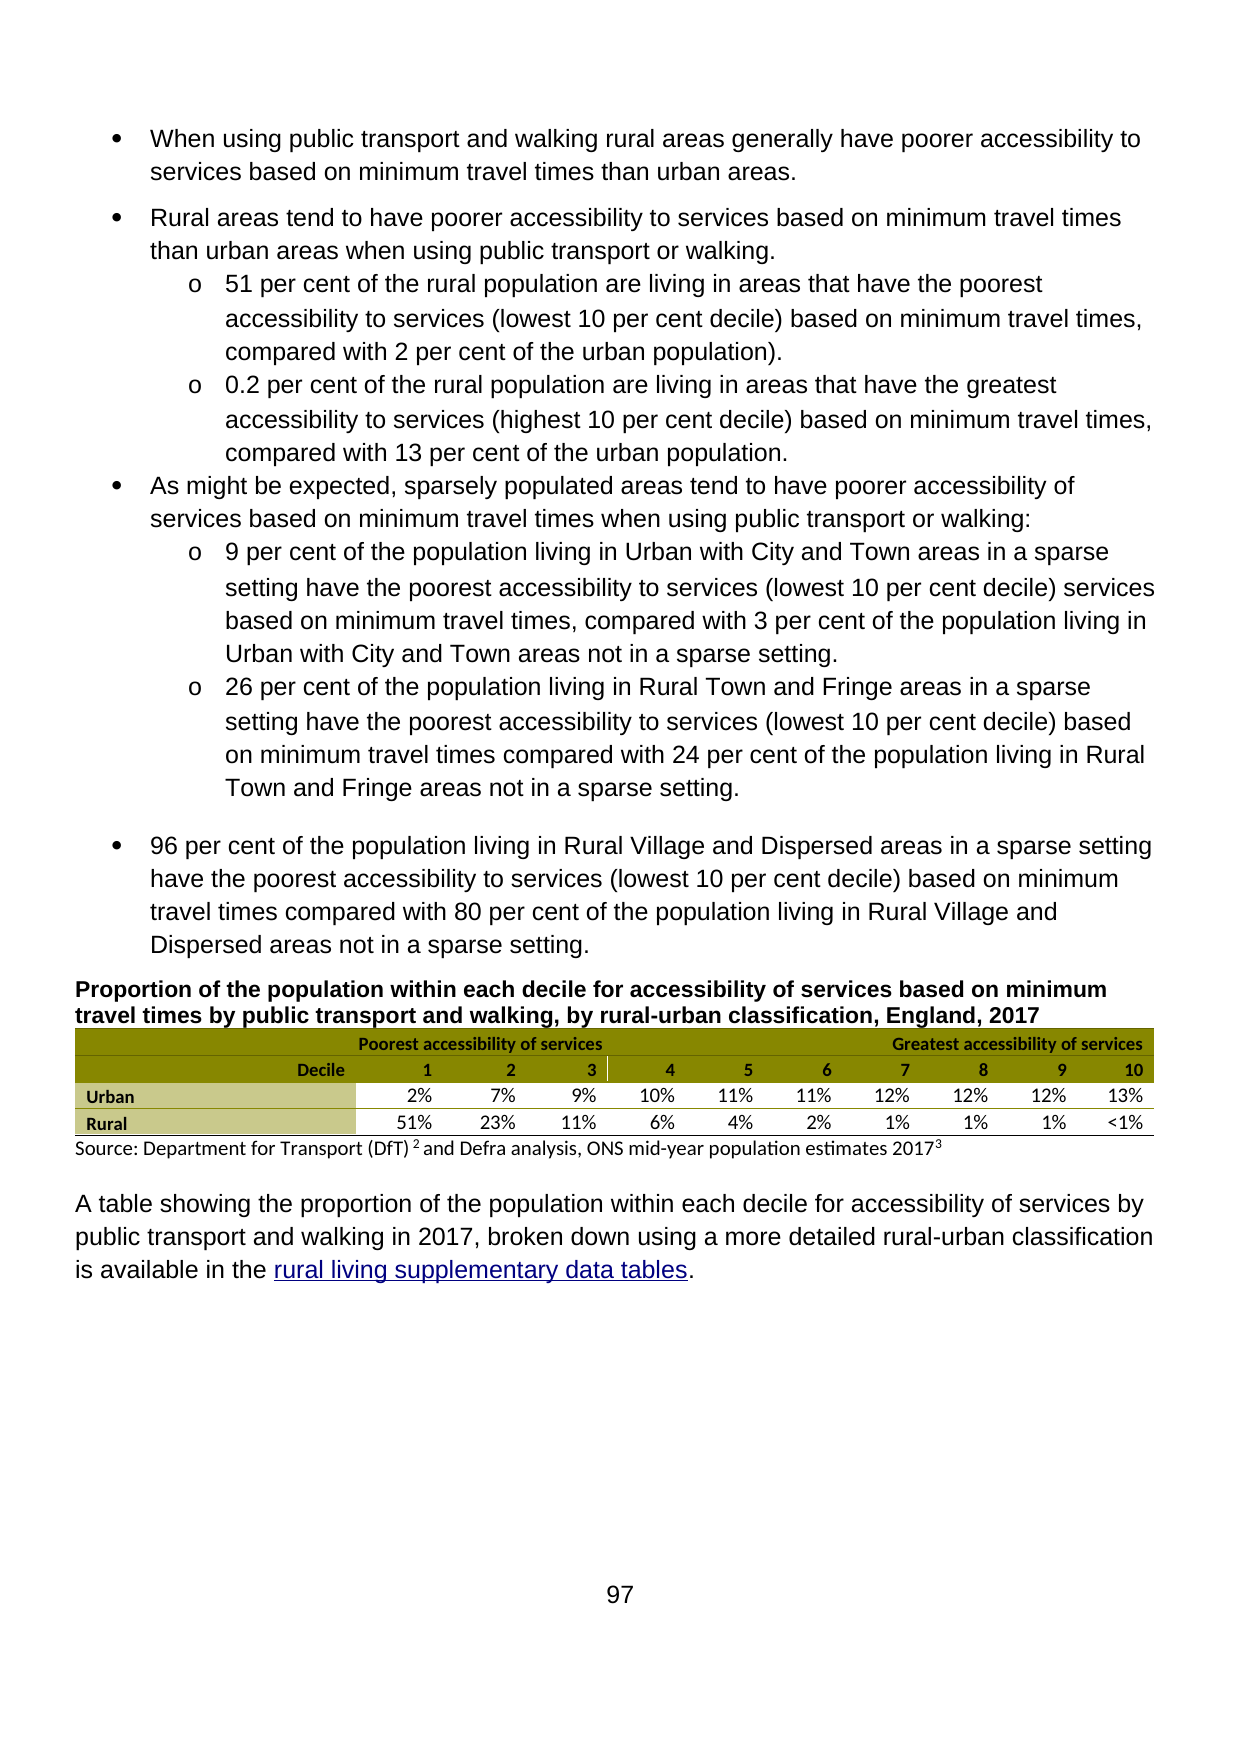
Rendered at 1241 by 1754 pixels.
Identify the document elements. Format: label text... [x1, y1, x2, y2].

table_cell Urban [75, 1083, 356, 1108]
table_cell 1% [843, 1109, 921, 1134]
list As might be expected, sparsely populated areas tend to have poorer accessibility of services based on minimum travel times when using public transport or walking: [112, 471, 1165, 533]
table_cell 12% [843, 1083, 921, 1108]
table_cell 10 [1078, 1056, 1154, 1081]
table_cell 2 [448, 1056, 527, 1081]
table_cell 1% [921, 1109, 999, 1134]
table_cell 2% [356, 1083, 448, 1108]
table_cell <1% [1078, 1109, 1154, 1134]
table_cell 12% [999, 1083, 1078, 1108]
table_cell 6 [764, 1056, 843, 1081]
text Source: Department for Transport (DfT) 2 and Defra analysis, ONS mid-year population estimates 20173 [75, 1136, 1165, 1161]
table_cell 11% [764, 1083, 843, 1108]
table_header [686, 1029, 764, 1055]
table_cell Rural [75, 1109, 356, 1134]
table_cell 9 [999, 1056, 1078, 1081]
list Rural areas tend to have poorer accessibility to services based on minimum travel times than urban areas when using public transport or walking. [112, 203, 1165, 264]
table_cell 8 [921, 1056, 999, 1081]
list 0.2 per cent of the rural population are living in areas that have the greatest accessibility to services (highest 10 per cent decile) based on minimum travel times, compared with 13 per cent of the urban population. [187, 370, 1165, 467]
table_cell 13% [1078, 1083, 1154, 1108]
table_cell 7% [448, 1083, 527, 1108]
table_cell 7 [843, 1056, 921, 1081]
table_cell 4 [608, 1056, 686, 1081]
list When using public transport and walking rural areas generally have poorer accessibility to services based on minimum travel times than urban areas. [112, 124, 1165, 186]
table_cell 10% [608, 1083, 686, 1108]
table_cell 6% [608, 1109, 686, 1134]
table_cell 11% [527, 1109, 607, 1134]
text Proportion of the population within each decile for accessibility of services based on minimum travel times by public transport and walking, by rural-urban classification, England, 2017 [75, 976, 1165, 1028]
table_header [75, 1029, 356, 1055]
table_cell 9% [527, 1083, 607, 1108]
table_header Greatest accessibility of services [843, 1029, 1154, 1055]
table_header [764, 1029, 843, 1055]
table_cell 23% [448, 1109, 527, 1134]
list 9 per cent of the population living in Urban with City and Town areas in a sparse setting have the poorest accessibility to services (lowest 10 per cent decile) services based on minimum travel times, compared with 3 per cent of the population living in Urban with City and Town areas not in a sparse setting. [187, 537, 1165, 667]
table_cell 11% [686, 1083, 764, 1108]
table_cell 4% [686, 1109, 764, 1134]
table_header Poorest accessibility of services [356, 1029, 686, 1055]
table_cell 2% [764, 1109, 843, 1134]
table_cell 1 [356, 1056, 448, 1081]
text A table showing the proportion of the population within each decile for accessibility of services by public transport and walking in 2017, broken down using a more detailed rural-urban classification is available in the rural living supplementary data tables. [75, 1189, 1165, 1284]
table_cell Decile [75, 1056, 356, 1081]
list 96 per cent of the population living in Rural Village and Dispersed areas in a sparse setting have the poorest accessibility to services (lowest 10 per cent decile) based on minimum travel times compared with 80 per cent of the population living in Rural Village and Dispersed areas not in a sparse setting. [112, 831, 1165, 959]
table_cell 5 [686, 1056, 764, 1081]
table_cell 51% [356, 1109, 448, 1134]
table_cell 3 [527, 1056, 607, 1081]
list 51 per cent of the rural population are living in areas that have the poorest accessibility to services (lowest 10 per cent decile) based on minimum travel times, compared with 2 per cent of the urban population). [187, 269, 1165, 366]
table_cell 12% [921, 1083, 999, 1108]
table_cell 1% [999, 1109, 1078, 1134]
list 26 per cent of the population living in Rural Town and Fringe areas in a sparse setting have the poorest accessibility to services (lowest 10 per cent decile) based on minimum travel times compared with 24 per cent of the population living in Rural Town and Fringe areas not in a sparse setting. [187, 672, 1165, 802]
